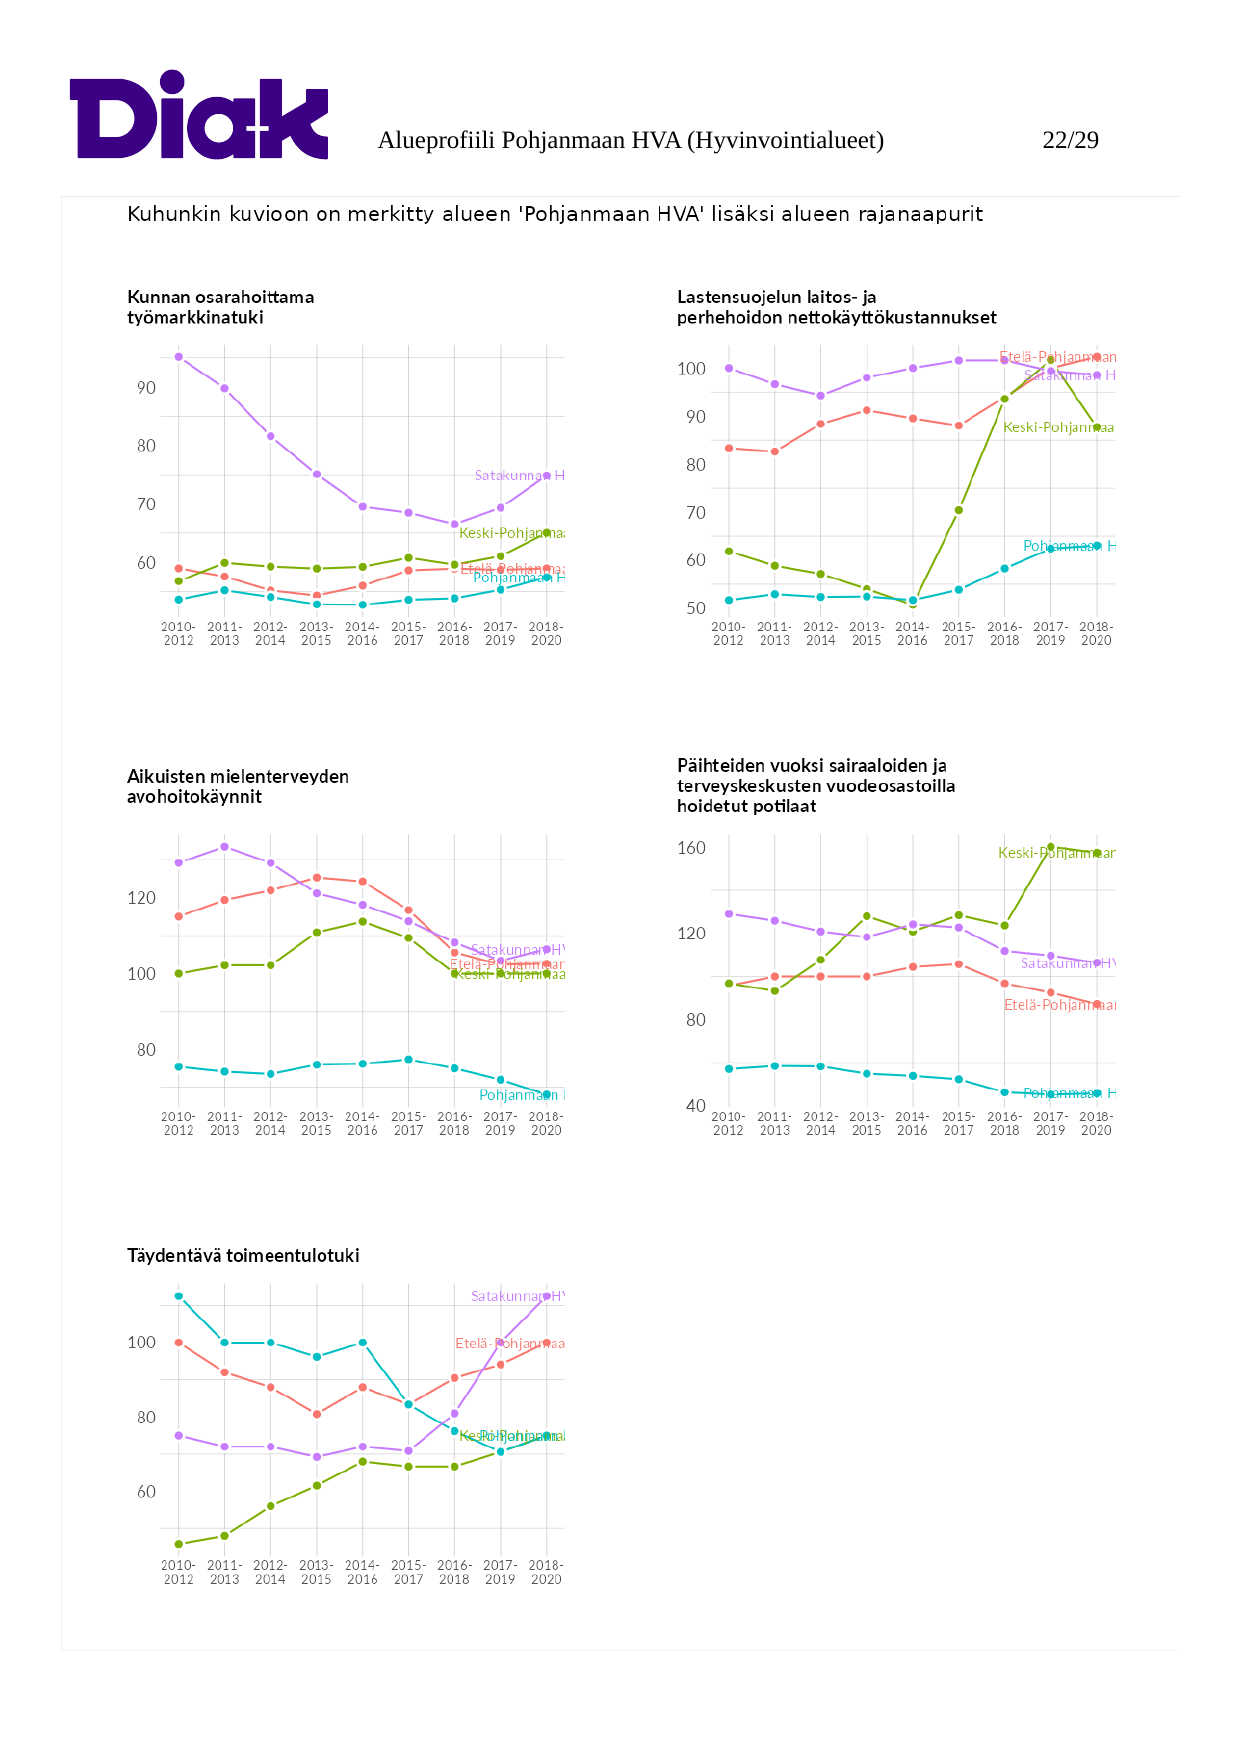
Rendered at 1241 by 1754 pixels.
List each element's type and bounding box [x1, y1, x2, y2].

picture [61, 196, 1179, 1651]
